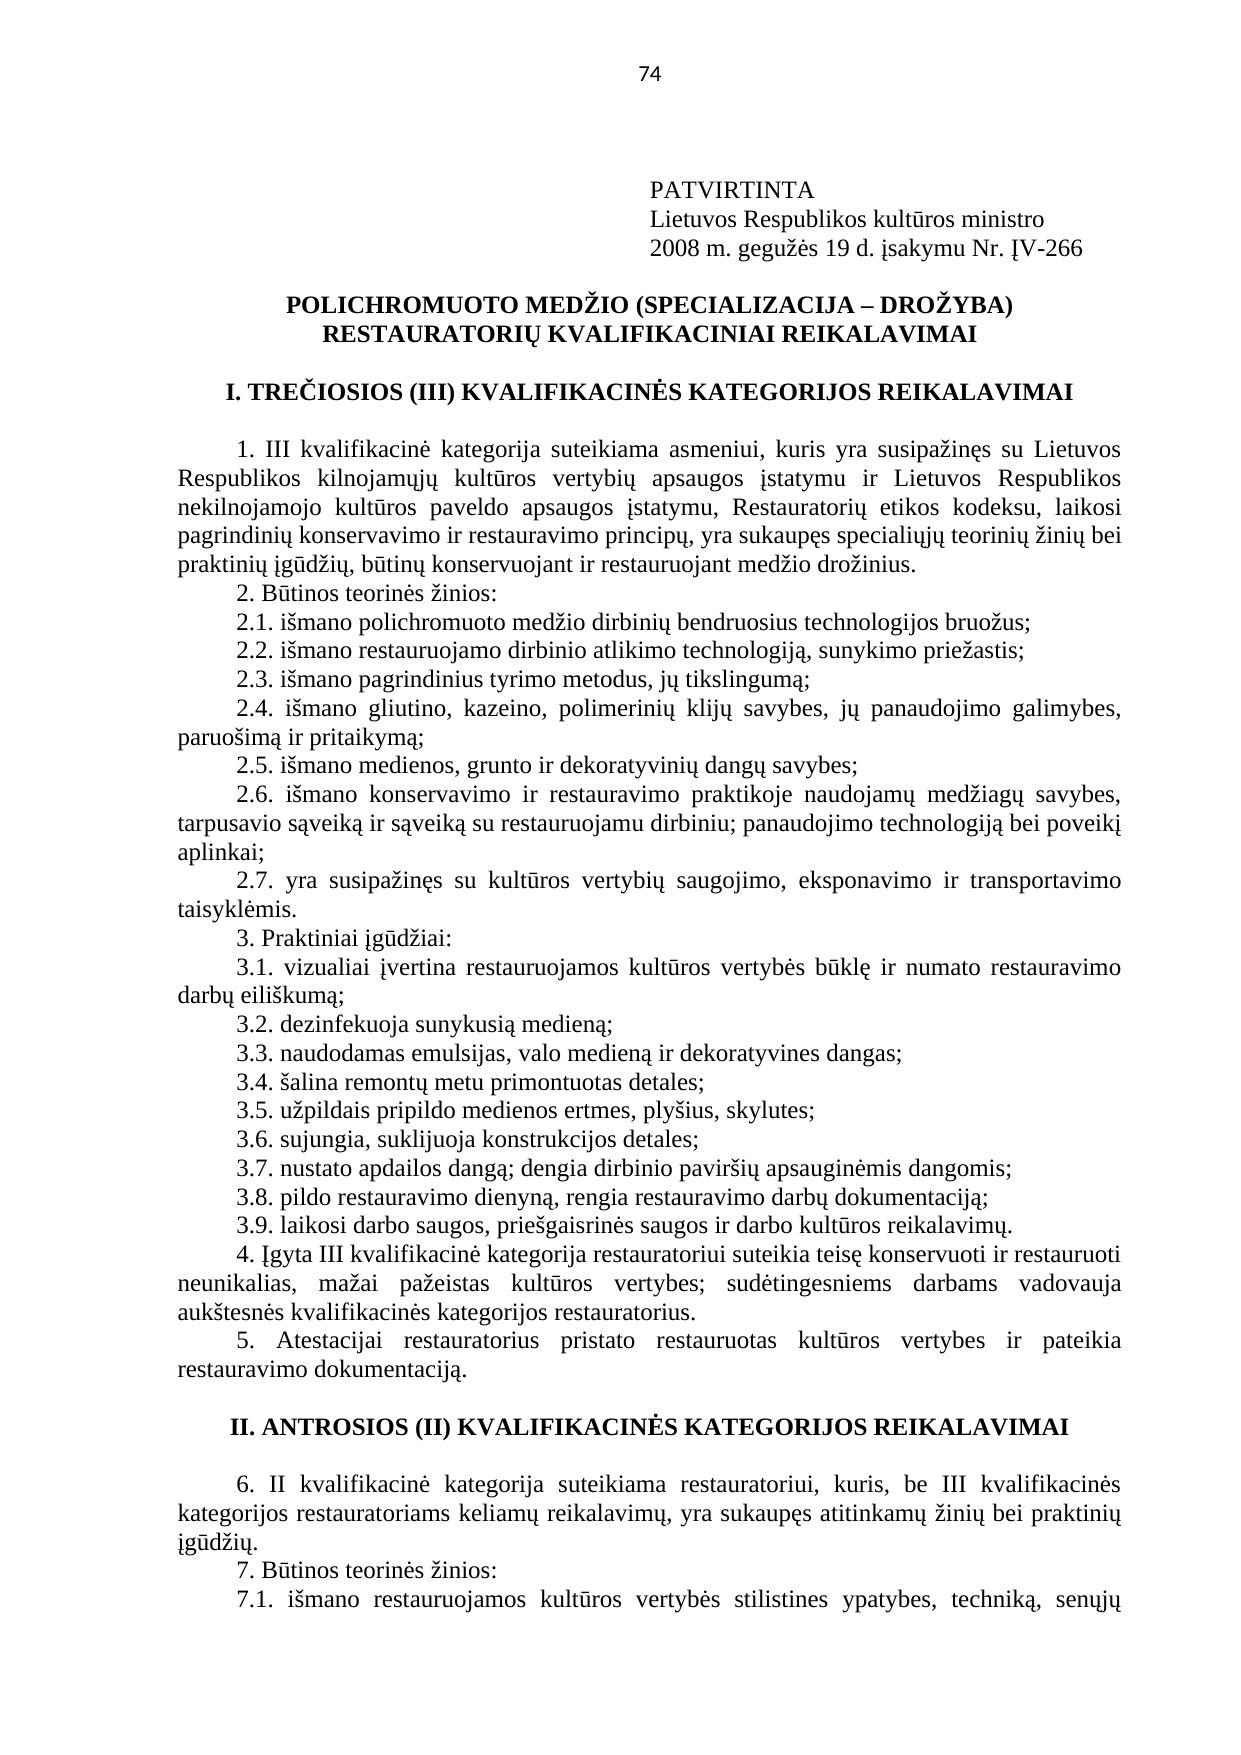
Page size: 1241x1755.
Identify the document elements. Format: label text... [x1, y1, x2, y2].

text 3.7. nustato apdailos dangą; dengia dirbinio paviršių apsauginėmis dangomis; [177, 1153, 1122, 1182]
text 3.3. naudodamas emulsijas, valo medieną ir dekoratyvines dangas; [177, 1038, 1122, 1067]
text POLICHROMUOTO MEDŽIO (SPECIALIZACIJA – DROŽYBA) RESTAURATORIŲ KVALIFIKACINIAI REIKALAVIMAI [177, 291, 1122, 348]
text 4. Įgyta III kvalifikacinė kategorija restauratoriui suteikia teisę konservuoti ir restauruoti neunikalias, mažai pažeistas kultūros vertybes; sudėtingesniems darbams vadovauja aukštesnės kvalifikacinės kategorijos restauratorius. [177, 1239, 1122, 1326]
text 2.7. yra susipažinęs su kultūros vertybių saugojimo, eksponavimo ir transportavimo taisyklėmis. [177, 866, 1122, 923]
text 3.4. šalina remontų metu primontuotas detales; [177, 1067, 1122, 1096]
text PATVIRTINTA [649, 176, 1122, 204]
text 3.5. užpildais pripildo medienos ertmes, plyšius, skylutes; [177, 1096, 1122, 1124]
text Lietuvos Respublikos kultūros ministro [649, 204, 1122, 233]
text 2008 m. gegužės 19 d. įsakymu Nr. ĮV-266 [649, 233, 1122, 262]
text 2.6. išmano konservavimo ir restauravimo praktikoje naudojamų medžiagų savybes, tarpusavio sąveiką ir sąveiką su restauruojamu dirbiniu; panaudojimo technologiją bei poveikį aplinkai; [177, 779, 1122, 866]
text 1. III kvalifikacinė kategorija suteikiama asmeniui, kuris yra susipažinęs su Lietuvos Respublikos kilnojamųjų kultūros vertybių apsaugos įstatymu ir Lietuvos Respublikos nekilnojamojo kultūros paveldo apsaugos įstatymu, Restauratorių etikos kodeksu, laikosi pagrindinių konservavimo ir restauravimo principų, yra sukaupęs specialiųjų teorinių žinių bei praktinių įgūdžių, būtinų konservuojant ir restauruojant medžio drožinius. [177, 434, 1122, 578]
text 3.1. vizualiai įvertina restauruojamos kultūros vertybės būklę ir numato restauravimo darbų eiliškumą; [177, 952, 1122, 1009]
text 7.1. išmano restauruojamos kultūros vertybės stilistines ypatybes, techniką, senųjų [177, 1584, 1122, 1613]
text 3. Praktiniai įgūdžiai: [177, 923, 1122, 952]
text 3.8. pildo restauravimo dienyną, rengia restauravimo darbų dokumentaciją; [177, 1182, 1122, 1211]
text 2.2. išmano restauruojamo dirbinio atlikimo technologiją, sunykimo priežastis; [177, 636, 1122, 664]
text 3.2. dezinfekuoja sunykusią medieną; [177, 1009, 1122, 1038]
text 2.1. išmano polichromuoto medžio dirbinių bendruosius technologijos bruožus; [177, 607, 1122, 636]
text 3.6. sujungia, suklijuoja konstrukcijos detales; [177, 1124, 1122, 1153]
text 7. Būtinos teorinės žinios: [177, 1556, 1122, 1584]
text 2.4. išmano gliutino, kazeino, polimerinių klijų savybes, jų panaudojimo galimybes, paruošimą ir pritaikymą; [177, 693, 1122, 751]
text 2.5. išmano medienos, grunto ir dekoratyvinių dangų savybes; [177, 751, 1122, 779]
text 3.9. laikosi darbo saugos, priešgaisrinės saugos ir darbo kultūros reikalavimų. [177, 1211, 1122, 1239]
text 6. II kvalifikacinė kategorija suteikiama restauratoriui, kuris, be III kvalifikacinės kategorijos restauratoriams keliamų reikalavimų, yra sukaupęs atitinkamų žinių bei praktinių įgūdžių. [177, 1469, 1122, 1556]
text II. ANTROSIOS (II) KVALIFIKACINĖS KATEGORIJOS REIKALAVIMAI [177, 1412, 1122, 1441]
text 2.3. išmano pagrindinius tyrimo metodus, jų tikslingumą; [177, 664, 1122, 693]
text I. TREČIOSIOS (III) KVALIFIKACINĖS KATEGORIJOS REIKALAVIMAI [177, 377, 1122, 406]
text 5. Atestacijai restauratorius pristato restauruotas kultūros vertybes ir pateikia restauravimo dokumentaciją. [177, 1326, 1122, 1383]
text 2. Būtinos teorinės žinios: [177, 578, 1122, 607]
